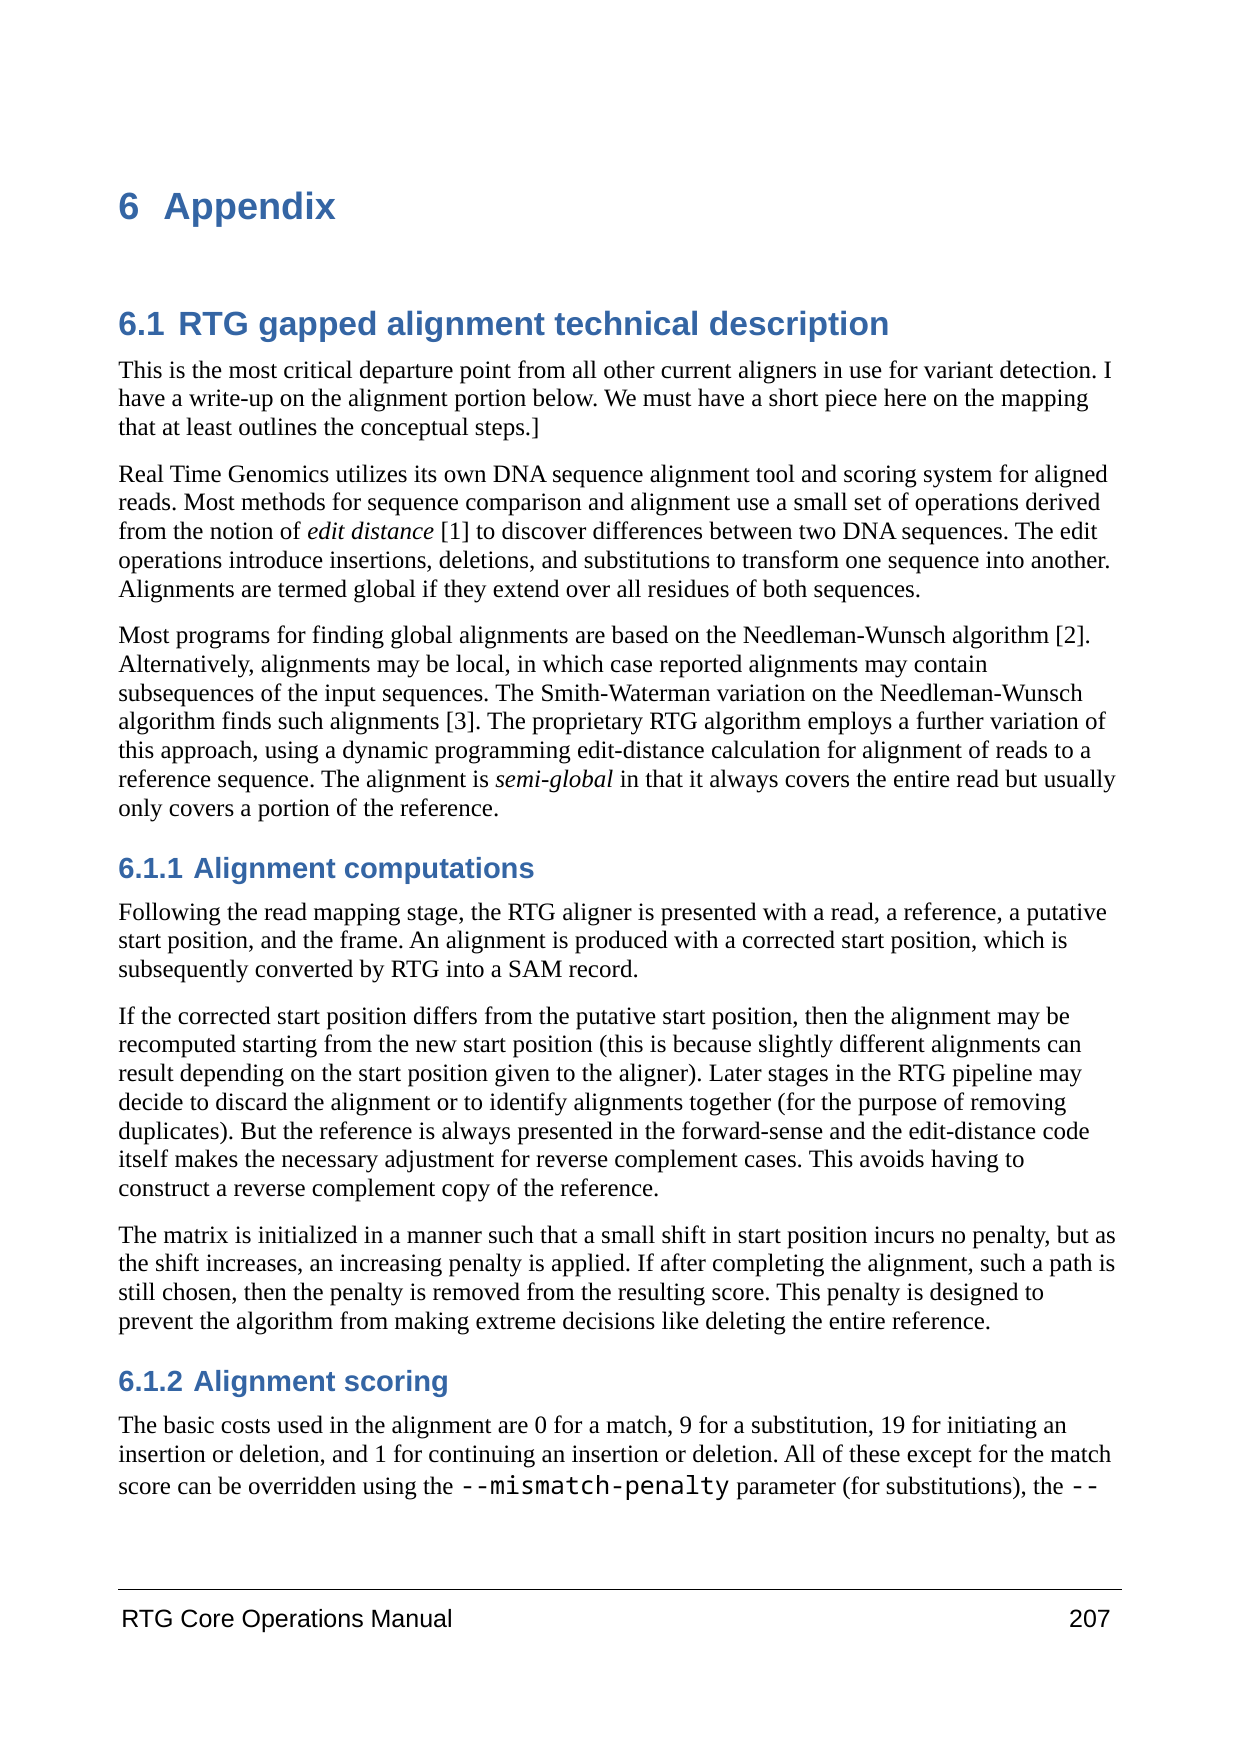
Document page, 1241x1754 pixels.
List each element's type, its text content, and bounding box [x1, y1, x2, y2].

text The basic costs used in the alignment are 0 for a match, 9 for a substitution, 19 for initiating an insertion or deletion, and 1 for continuing an insertion or deletion. All of these except for the match score can be overridden using the --mismatch-penalty parameter (for substitutions), the [118, 1410, 1122, 1502]
text Real Time Genomics utilizes its own DNA sequence alignment tool and scoring system for aligned reads. Most methods for sequence comparison and alignment use a small set of operations derived from the notion of edit distance [1] to discover differences between two DNA sequences. The edit operations introduce insertions, deletions, and substitutions to transform one sequence into another. Alignments are termed global if they extend over all residues of both sequences. [118, 459, 1122, 602]
text This is the most critical departure point from all other current aligners in use for variant detection. I have a write-up on the alignment portion below. We must have a short piece here on the mapping that at least outlines the conceptual steps.] [118, 355, 1122, 441]
subtitle Alignment scoring [118, 1364, 1122, 1398]
subtitle RTG gapped alignment technical description [118, 304, 1122, 342]
subtitle Appendix [118, 184, 1122, 227]
text Following the read mapping stage, the RTG aligner is presented with a read, a reference, a putative start position, and the frame. An alignment is produced with a corrected start position, which is subsequently converted by RTG into a SAM record. [118, 897, 1122, 983]
text Most programs for finding global alignments are based on the Needleman-Wunsch algorithm [2]. Alternatively, alignments may be local, in which case reported alignments may contain subsequences of the input sequences. The Smith-Waterman variation on the Needleman-Wunsch algorithm finds such alignments [3]. The proprietary RTG algorithm employs a further variation of this approach, using a dynamic programming edit-distance calculation for alignment of reads to a reference sequence. The alignment is semi-global in that it always covers the entire read but usually only covers a portion of the reference. [118, 620, 1122, 821]
text The matrix is initialized in a manner such that a small shift in start position incurs no penalty, but as the shift increases, an increasing penalty is applied. If after completing the alignment, such a path is still chosen, then the penalty is removed from the resulting score. This penalty is designed to prevent the algorithm from making extreme decisions like deleting the entire reference. [118, 1220, 1122, 1335]
text If the corrected start position differs from the putative start position, then the alignment may be recomputed starting from the new start position (this is because slightly different alignments can result depending on the start position given to the aligner). Later stages in the RTG pipeline may decide to discard the alignment or to identify alignments together (for the purpose of removing duplicates). But the reference is always presented in the forward-sense and the edit-distance code itself makes the necessary adjustment for reverse complement cases. This avoids having to construct a reverse complement copy of the reference. [118, 1001, 1122, 1202]
subtitle Alignment computations [118, 851, 1122, 884]
